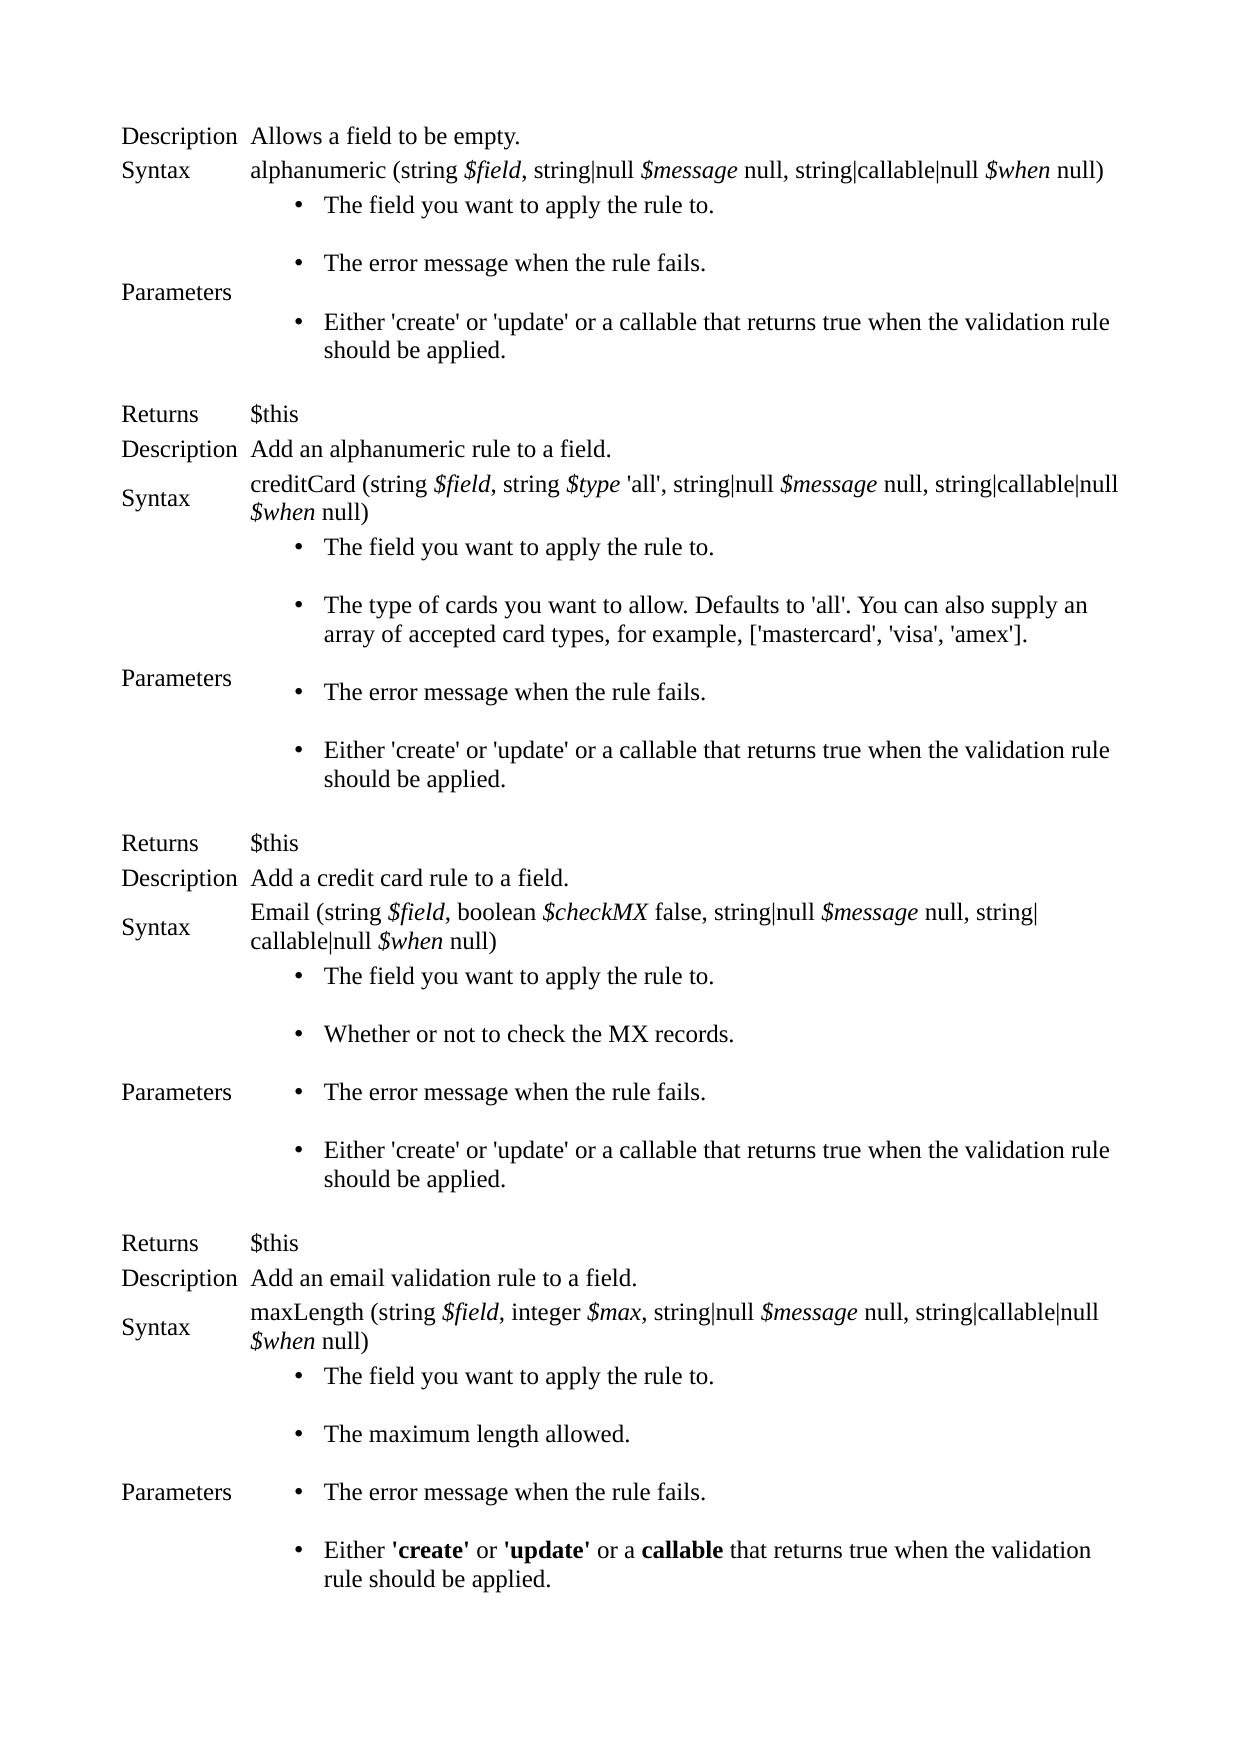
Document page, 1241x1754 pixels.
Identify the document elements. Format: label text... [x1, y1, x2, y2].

table_cell Parameters [118, 187, 247, 397]
table_header Email (string $field, boolean $checkMX false, string|null $message null, string|callable|null $when null) [247, 895, 1122, 958]
table_cell Returns [118, 825, 247, 860]
table_header Syntax [118, 153, 247, 187]
table_header Syntax [118, 1295, 247, 1358]
table_cell Parameters [118, 958, 247, 1225]
table_cell $this [247, 397, 1122, 431]
table_cell Description [118, 431, 247, 466]
table_cell Returns [118, 1225, 247, 1260]
table_cell The field you want to apply the rule to. The error message when the rule fails. Either 'create' or 'update' or a callable that returns true when the validation rule should be applied. [247, 187, 1122, 397]
table_cell The field you want to apply the rule to. The type of cards you want to allow. Defaults to 'all'. You can also supply an array of accepted card types, for example, ['mastercard', 'visa', 'amex']. The error message when the rule fails. Either 'create' or 'update' or a callable that returns true when the validation rule should be applied. [247, 529, 1122, 825]
table_cell $this [247, 825, 1122, 860]
table_cell The field you want to apply the rule to. The maximum length allowed. The error message when the rule fails. Either 'create' or 'update' or a callable that returns true when the validation rule should be applied. [247, 1358, 1122, 1625]
table_cell $this [247, 1225, 1122, 1260]
table_cell Add a credit card rule to a field. [247, 860, 1122, 894]
table_header creditCard (string $field, string $type 'all', string|null $message null, string|callable|null $when null) [247, 466, 1122, 529]
table_header alphanumeric (string $field, string|null $message null, string|callable|null $when null) [247, 153, 1122, 187]
table_cell Parameters [118, 529, 247, 825]
table_cell Add an alphanumeric rule to a field. [247, 431, 1122, 466]
table_cell Returns [118, 397, 247, 431]
table_cell Allows a field to be empty. [247, 118, 1122, 153]
table_cell Description [118, 860, 247, 894]
table_header Syntax [118, 895, 247, 958]
table_cell Description [118, 118, 247, 153]
table_header Syntax [118, 466, 247, 529]
table_cell The field you want to apply the rule to. Whether or not to check the MX records. The error message when the rule fails. Either 'create' or 'update' or a callable that returns true when the validation rule should be applied. [247, 958, 1122, 1225]
table_cell Description [118, 1260, 247, 1294]
table_cell Add an email validation rule to a field. [247, 1260, 1122, 1294]
table_header maxLength (string $field, integer $max, string|null $message null, string|callable|null $when null) [247, 1295, 1122, 1358]
table_cell Parameters [118, 1358, 247, 1625]
